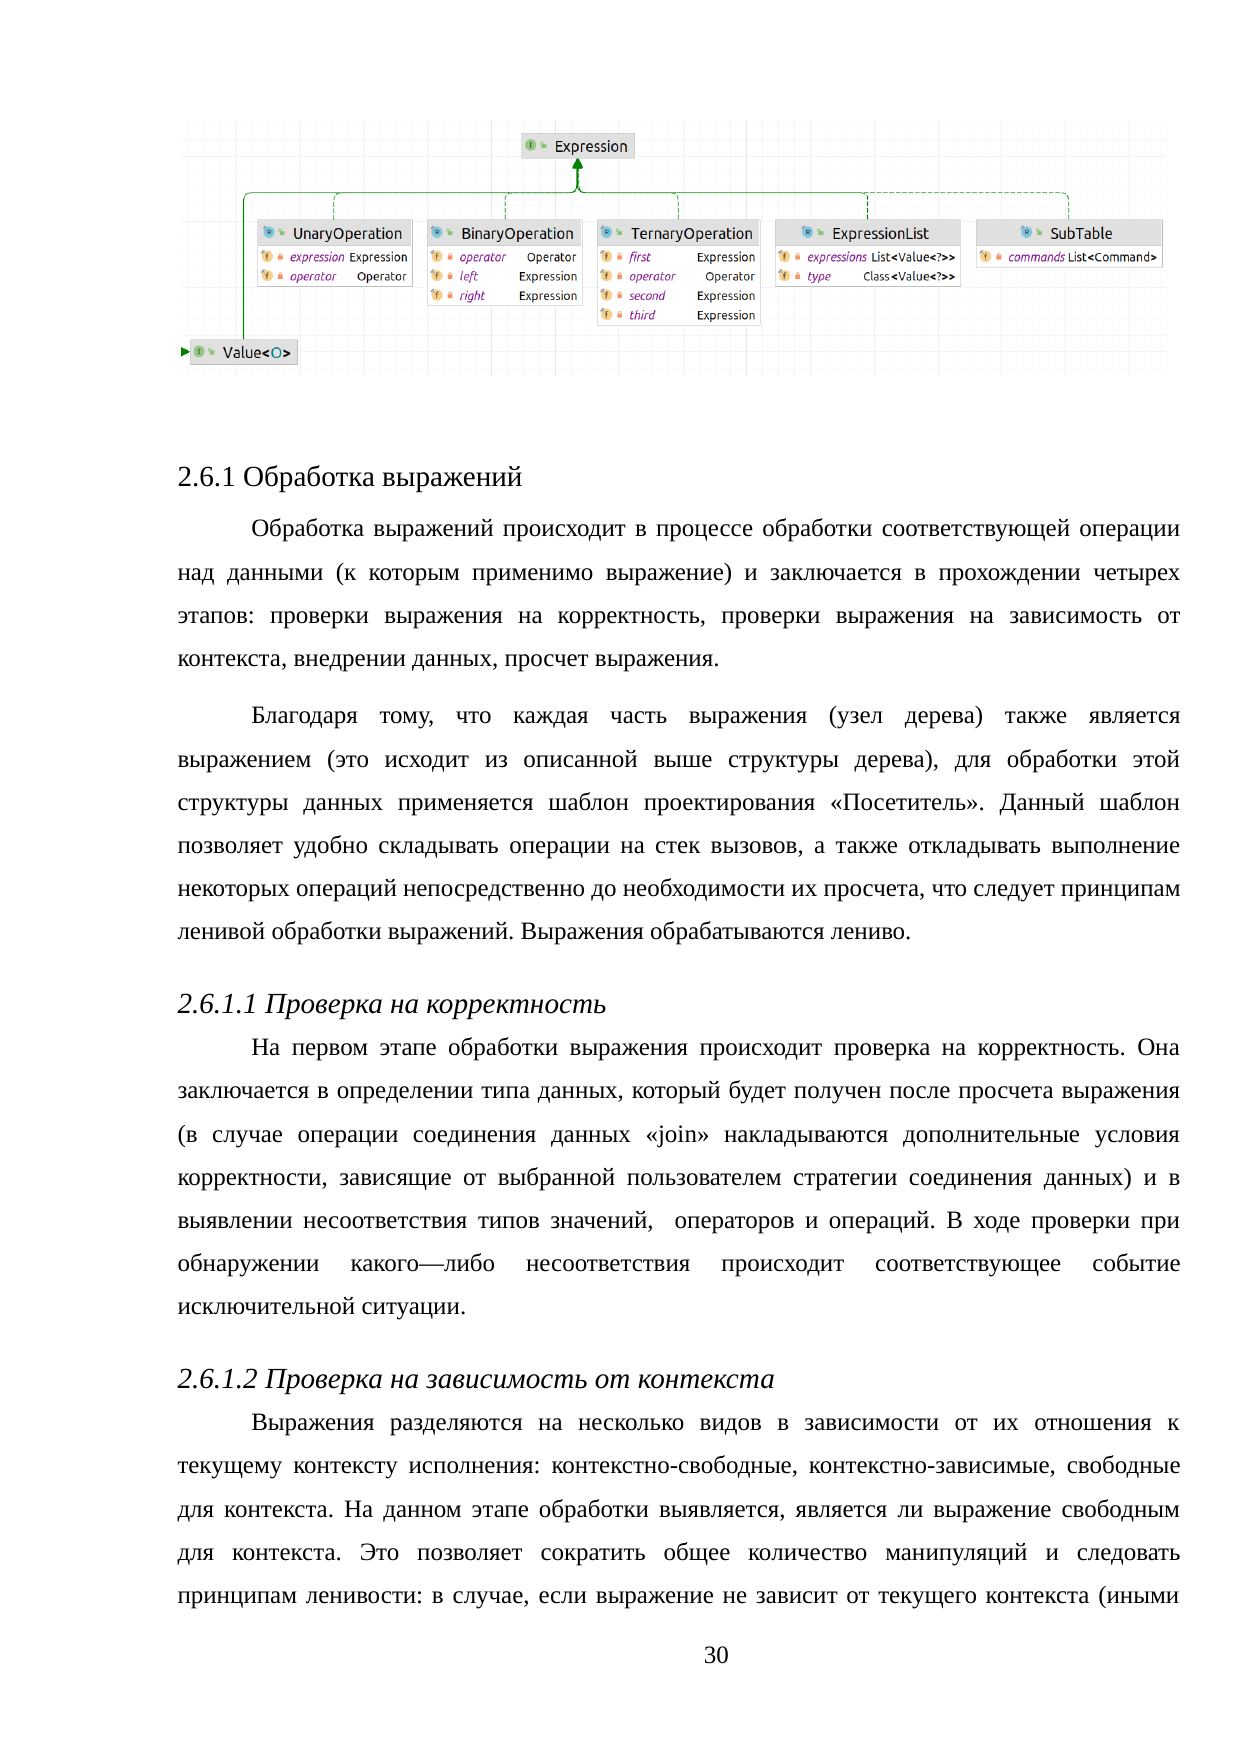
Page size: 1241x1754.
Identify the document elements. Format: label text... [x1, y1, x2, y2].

subtitle 2.6.1 Обработка выражений [177, 459, 1181, 493]
subtitle 2.6.1.2 Проверка на зависимость от контекста [177, 1361, 1181, 1395]
text Обработка выражений происходит в процессе обработки соответствующей операции над данными (к которым применимо выражение) и заключается в прохождении четырех этапов: проверки выражения на корректность, проверки выражения на зависимость от контекста, внедрении данных, просчет выражения. [177, 513, 1181, 672]
picture [181, 120, 1167, 376]
text На первом этапе обработки выражения происходит проверка на корректность. Она заключается в определении типа данных, который будет получен после просчета выражения (в случае операции соединения данных «join» накладываются дополнительные условия корректности, зависящие от выбранной пользователем стратегии соединения данных) и в выявлении несоответствия типов значений, операторов и операций. В ходе проверки при обнаружении какого—либо несоответствия происходит соответствующее событие исключительной ситуации. [177, 1032, 1181, 1320]
text Выражения разделяются на несколько видов в зависимости от их отношения к текущему контексту исполнения: контекстно-свободные, контекстно-зависимые, свободные для контекста. На данном этапе обработки выявляется, является ли выражение свободным для контекста. Это позволяет сократить общее количество манипуляций и следовать принципам ленивости: в случае, если выражение не зависит от текущего контекста (иными [177, 1407, 1181, 1609]
subtitle 2.6.1.1 Проверка на корректность [177, 986, 1181, 1020]
text Благодаря тому, что каждая часть выражения (узел дерева) также является выражением (это исходит из описанной выше структуры дерева), для обработки этой структуры данных применяется шаблон проектирования «Посетитель». Данный шаблон позволяет удобно складывать операции на стек вызовов, а также откладывать выполнение некоторых операций непосредственно до необходимости их просчета, что следует принципам ленивой обработки выражений. Выражения обрабатываются лениво. [177, 701, 1181, 945]
